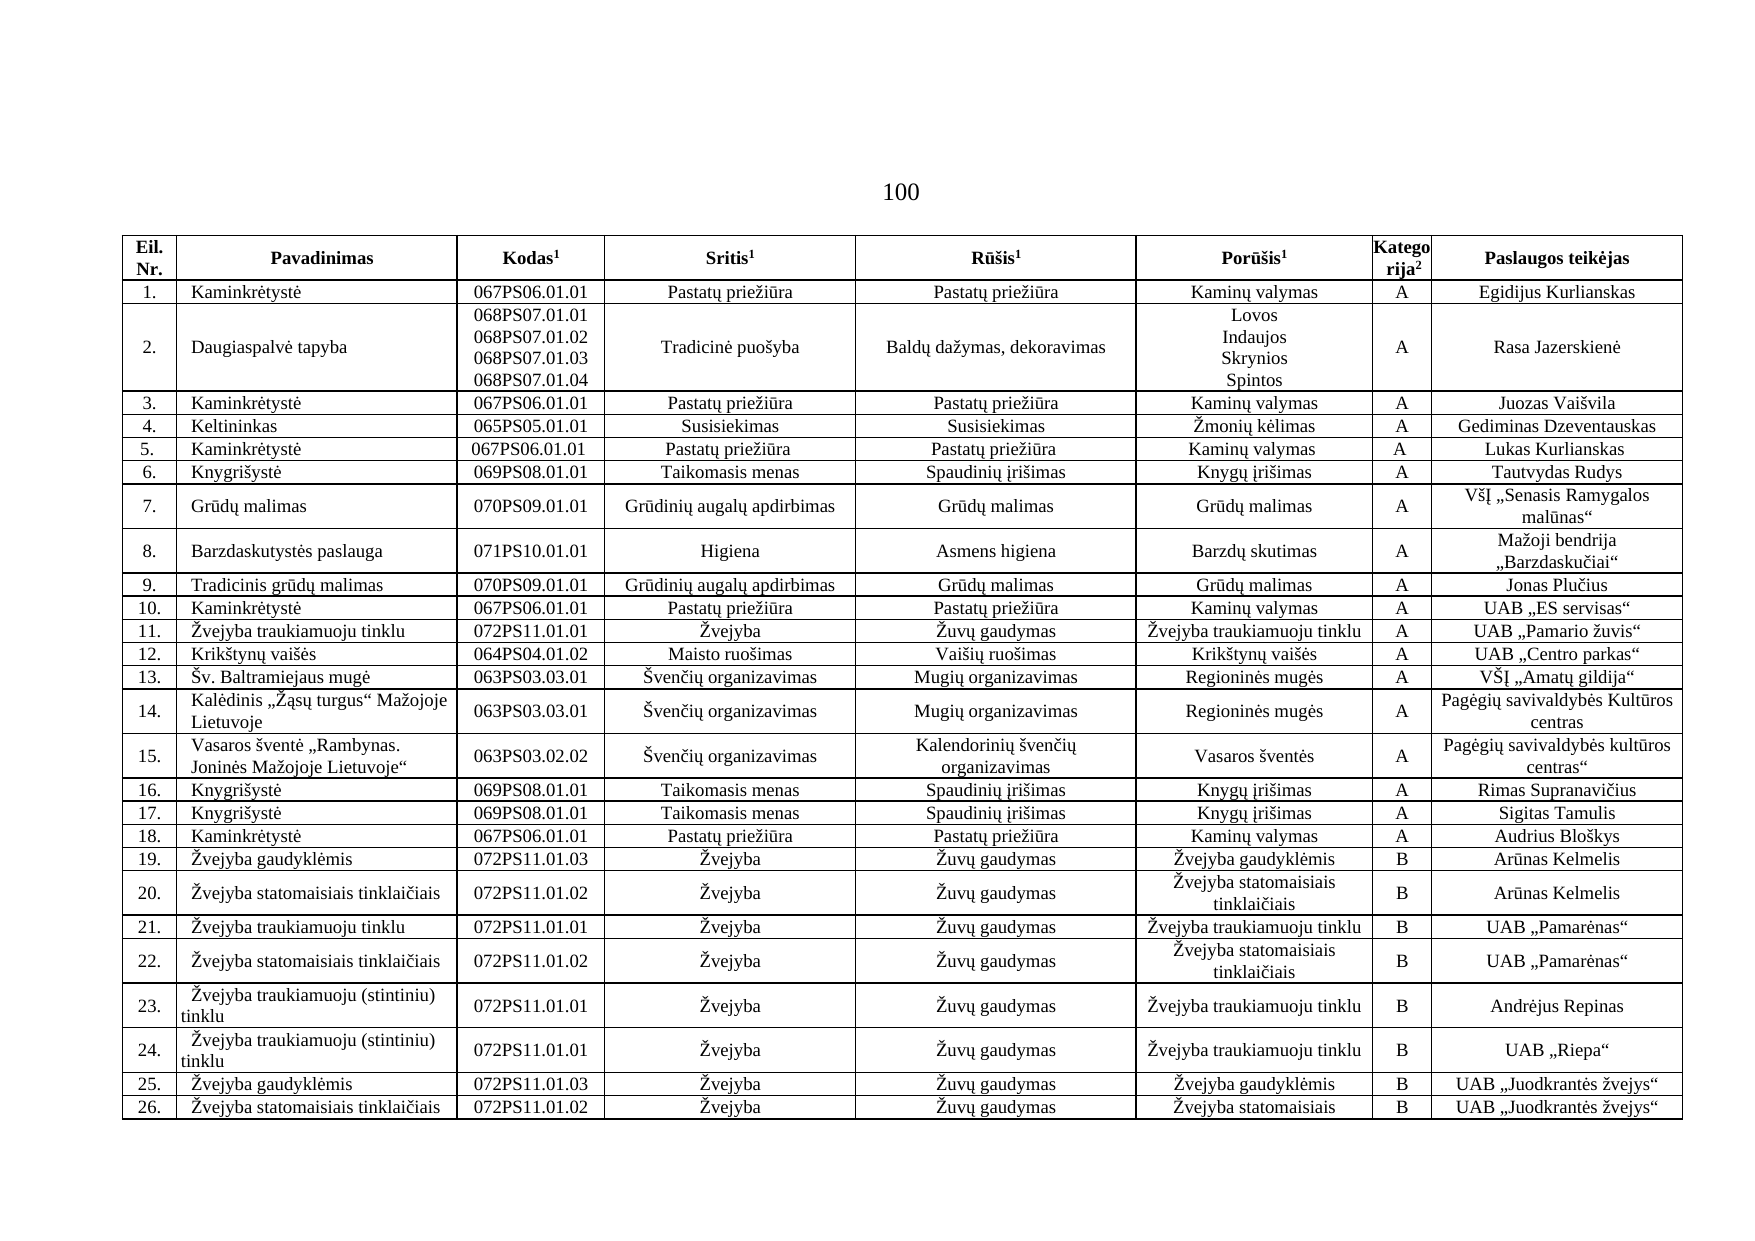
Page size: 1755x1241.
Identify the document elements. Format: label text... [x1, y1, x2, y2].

table_cell Susisiekimas [605, 415, 855, 437]
table_cell VšĮ „Senasis Ramygalos malūnas“ [1432, 485, 1682, 527]
table_cell Pastatų priežiūra [605, 281, 855, 302]
table_cell Žuvų gaudymas [856, 916, 1135, 937]
table_cell Asmens higiena [856, 529, 1135, 572]
table_cell A [1373, 825, 1431, 847]
table_cell Regioninės mugės [1137, 666, 1372, 688]
table_cell A [1373, 529, 1431, 572]
table_cell Pastatų priežiūra [856, 825, 1135, 847]
table_cell Žvejyba traukiamuoju tinklu [1137, 1028, 1372, 1072]
table_cell Kalendorinių švenčių organizavimas [856, 734, 1135, 777]
table_cell A [1373, 461, 1431, 483]
table_cell Žuvų gaudymas [856, 620, 1135, 642]
table_cell Kaminų valymas [1137, 438, 1372, 460]
table_cell Regioninės mugės [1137, 690, 1372, 732]
table_header Kategorija2 [1373, 236, 1431, 279]
table_cell Pagėgių savivaldybės kultūros centras“ [1432, 734, 1682, 777]
table_cell Kaminų valymas [1137, 281, 1372, 302]
table_cell A [1373, 392, 1431, 413]
table_cell Tautvydas Rudys [1432, 461, 1682, 483]
table_cell Grūdų malimas [856, 485, 1135, 527]
table_cell Žvejyba [605, 1096, 855, 1118]
table_cell 070PS09.01.01 [458, 574, 604, 595]
table_cell Pastatų priežiūra [605, 392, 855, 413]
table_cell Barzdų skutimas [1137, 529, 1372, 572]
table_cell 16. [123, 779, 176, 800]
table_cell 072PS11.01.01 [458, 620, 604, 642]
table_cell Pastatų priežiūra [856, 281, 1135, 302]
table_cell Lukas Kurlianskas [1432, 438, 1682, 460]
table_cell 3. [123, 392, 176, 413]
table_cell Barzdaskutystės paslauga [177, 529, 456, 572]
table_cell Mugių organizavimas [856, 690, 1135, 732]
table_header Kodas1 [458, 236, 604, 279]
table_cell 13. [123, 666, 176, 688]
table_cell Šv. Baltramiejaus mugė [177, 666, 456, 688]
table_cell Žvejyba [605, 1028, 855, 1072]
table_cell 4. [123, 415, 176, 437]
table_cell Egidijus Kurlianskas [1432, 281, 1682, 302]
table_cell Sigitas Tamulis [1432, 802, 1682, 823]
table_cell VŠĮ „Amatų gildija“ [1432, 666, 1682, 688]
table_cell Knygų įrišimas [1137, 779, 1372, 800]
table_cell Švenčių organizavimas [605, 690, 855, 732]
table_cell Žvejyba traukiamuoju tinklu [1137, 916, 1372, 937]
table_cell Daugiaspalvė tapyba [177, 304, 456, 390]
table_cell 26. [123, 1096, 176, 1118]
table_cell 063PS03.03.01 [458, 666, 604, 688]
table_cell Susisiekimas [856, 415, 1135, 437]
table_cell Švenčių organizavimas [605, 734, 855, 777]
table_cell Taikomasis menas [605, 802, 855, 823]
table_cell 21. [123, 916, 176, 937]
table_cell 069PS08.01.01 [458, 779, 604, 800]
table_cell Žmonių kėlimas [1137, 415, 1372, 437]
table_cell Krikštynų vaišės [177, 643, 456, 665]
table_cell Kaminkrėtystė [177, 392, 456, 413]
table_cell 071PS10.01.01 [458, 529, 604, 572]
table_cell Taikomasis menas [605, 461, 855, 483]
table_cell Grūdų malimas [856, 574, 1135, 595]
table_cell 072PS11.01.02 [458, 1096, 604, 1118]
table_cell Jonas Plučius [1432, 574, 1682, 595]
table_cell Vasaros šventės [1137, 734, 1372, 777]
table_cell Žuvų gaudymas [856, 984, 1135, 1027]
table_cell Žvejyba traukiamuoju tinklu [1137, 984, 1372, 1027]
table_cell 072PS11.01.01 [458, 916, 604, 937]
table_cell Knygrišystė [177, 802, 456, 823]
table_cell Žvejyba [605, 871, 855, 914]
table_cell 7. [123, 485, 176, 527]
table_cell Knygrišystė [177, 461, 456, 483]
table_cell Žvejyba statomaisiais tinklaičiais [177, 871, 456, 914]
table_cell Knygų įrišimas [1137, 461, 1372, 483]
table_cell Keltininkas [177, 415, 456, 437]
table_cell Rimas Supranavičius [1432, 779, 1682, 800]
table_cell UAB „Pamarėnas“ [1432, 939, 1682, 982]
table_cell Knygrišystė [177, 779, 456, 800]
table_cell 23. [123, 984, 176, 1027]
table_cell A [1373, 734, 1431, 777]
table_cell Audrius Bloškys [1432, 825, 1682, 847]
table_cell Grūdų malimas [1137, 485, 1372, 527]
table_cell Žuvų gaudymas [856, 1073, 1135, 1095]
table_cell 067PS06.01.01 [458, 281, 604, 302]
table_cell 070PS09.01.01 [458, 485, 604, 527]
table_cell Pastatų priežiūra [856, 392, 1135, 413]
table_cell 19. [123, 848, 176, 870]
table_cell 069PS08.01.01 [458, 461, 604, 483]
table_cell Žuvų gaudymas [856, 1028, 1135, 1072]
table_cell A [1373, 620, 1431, 642]
table_cell Žvejyba [605, 939, 855, 982]
table_cell 063PS03.02.02 [458, 734, 604, 777]
table_cell 072PS11.01.01 [458, 1028, 604, 1072]
table_cell A [1373, 485, 1431, 527]
table_cell 22. [123, 939, 176, 982]
table_cell Pastatų priežiūra [856, 597, 1135, 618]
table_cell Maisto ruošimas [605, 643, 855, 665]
table_cell 067PS06.01.01 [458, 597, 604, 618]
table_cell 072PS11.01.03 [458, 1073, 604, 1095]
table_cell UAB „Pamario žuvis“ [1432, 620, 1682, 642]
table_cell Žvejyba traukiamuoju tinklu [1137, 620, 1372, 642]
table_header Pavadinimas [177, 236, 456, 279]
table_cell A [1373, 802, 1431, 823]
table_cell Žvejyba gaudyklėmis [1137, 848, 1372, 870]
table_cell A [1373, 438, 1431, 460]
table_cell Kaminų valymas [1137, 825, 1372, 847]
table_cell 067PS06.01.01 [458, 438, 604, 460]
table_cell A [1373, 643, 1431, 665]
table_cell B [1373, 871, 1431, 914]
table_header Sritis1 [605, 236, 855, 279]
table_cell Knygų įrišimas [1137, 802, 1372, 823]
table_cell Krikštynų vaišės [1137, 643, 1372, 665]
table_cell A [1373, 415, 1431, 437]
table_cell Mugių organizavimas [856, 666, 1135, 688]
table_cell Žvejyba [605, 620, 855, 642]
table_cell Andrėjus Repinas [1432, 984, 1682, 1027]
table_cell 067PS06.01.01 [458, 392, 604, 413]
table_cell Žvejyba statomaisiais tinklaičiais [177, 939, 456, 982]
table_cell Pastatų priežiūra [856, 438, 1135, 460]
table_cell 25. [123, 1073, 176, 1095]
table_cell Lovos Indaujos Skrynios Spintos [1137, 304, 1372, 390]
table_cell B [1373, 1073, 1431, 1095]
table_header Rūšis1 [856, 236, 1135, 279]
table_cell 067PS06.01.01 [458, 825, 604, 847]
table_cell A [1373, 304, 1431, 390]
table_cell A [1373, 666, 1431, 688]
table_cell Baldų dažymas, dekoravimas [856, 304, 1135, 390]
table_cell Rasa Jazerskienė [1432, 304, 1682, 390]
table_cell 18. [123, 825, 176, 847]
table_cell B [1373, 916, 1431, 937]
table_cell UAB „Juodkrantės žvejys“ [1432, 1096, 1682, 1118]
table_cell Taikomasis menas [605, 779, 855, 800]
table_cell Kaminkrėtystė [177, 597, 456, 618]
table_cell B [1373, 984, 1431, 1027]
table_cell 069PS08.01.01 [458, 802, 604, 823]
table_cell Žvejyba traukiamuoju tinklu [177, 620, 456, 642]
table_cell 072PS11.01.03 [458, 848, 604, 870]
table_cell A [1373, 574, 1431, 595]
table_cell 5. [123, 438, 176, 460]
table_cell UAB „Pamarėnas“ [1432, 916, 1682, 937]
table_header Porūšis1 [1137, 236, 1372, 279]
table_cell Žvejyba statomaisiais [1137, 1096, 1372, 1118]
table_cell 20. [123, 871, 176, 914]
table_cell 11. [123, 620, 176, 642]
table_cell Gediminas Dzeventauskas [1432, 415, 1682, 437]
table_cell Arūnas Kelmelis [1432, 871, 1682, 914]
table_cell Spaudinių įrišimas [856, 461, 1135, 483]
table_cell Juozas Vaišvila [1432, 392, 1682, 413]
table_header Eil. Nr. [123, 236, 176, 279]
table_cell 1. [123, 281, 176, 302]
table_cell Žuvų gaudymas [856, 1096, 1135, 1118]
table_cell 072PS11.01.02 [458, 939, 604, 982]
table_cell Žvejyba [605, 1073, 855, 1095]
table_cell Žvejyba traukiamuoju tinklu [177, 916, 456, 937]
table_cell Žvejyba gaudyklėmis [177, 1073, 456, 1095]
table_cell 9. [123, 574, 176, 595]
table_cell Žvejyba [605, 984, 855, 1027]
table_cell B [1373, 848, 1431, 870]
table_cell 6. [123, 461, 176, 483]
table_cell Grūdų malimas [177, 485, 456, 527]
table_cell Žuvų gaudymas [856, 871, 1135, 914]
table_cell Kaminkrėtystė [177, 281, 456, 302]
table_cell Žvejyba statomaisiais tinklaičiais [1137, 871, 1372, 914]
table_cell Grūdų malimas [1137, 574, 1372, 595]
table_cell Vaišių ruošimas [856, 643, 1135, 665]
table_cell Grūdinių augalų apdirbimas [605, 485, 855, 527]
table_cell Žvejyba statomaisiais tinklaičiais [177, 1096, 456, 1118]
table_cell Vasaros šventė „Rambynas. Joninės Mažojoje Lietuvoje“ [177, 734, 456, 777]
table_cell Pastatų priežiūra [605, 597, 855, 618]
table_cell Kaminų valymas [1137, 597, 1372, 618]
table_cell 17. [123, 802, 176, 823]
table_cell 063PS03.03.01 [458, 690, 604, 732]
table_cell 14. [123, 690, 176, 732]
table_cell Mažoji bendrija „Barzdaskučiai“ [1432, 529, 1682, 572]
table_cell 8. [123, 529, 176, 572]
table_cell A [1373, 281, 1431, 302]
table_cell Žvejyba [605, 848, 855, 870]
table_cell B [1373, 1096, 1431, 1118]
table_cell Spaudinių įrišimas [856, 779, 1135, 800]
table_cell Kaminkrėtystė [177, 825, 456, 847]
table_cell Kaminkrėtystė [177, 438, 456, 460]
table_cell 12. [123, 643, 176, 665]
table_header Paslaugos teikėjas [1432, 236, 1682, 279]
table_cell 064PS04.01.02 [458, 643, 604, 665]
table_cell Žvejyba [605, 916, 855, 937]
table_cell UAB „Centro parkas“ [1432, 643, 1682, 665]
table_cell Švenčių organizavimas [605, 666, 855, 688]
table_cell UAB „ES servisas“ [1432, 597, 1682, 618]
table_cell Žvejyba gaudyklėmis [177, 848, 456, 870]
table_cell 15. [123, 734, 176, 777]
table_cell 2. [123, 304, 176, 390]
table_cell Žvejyba statomaisiais tinklaičiais [1137, 939, 1372, 982]
table_cell A [1373, 779, 1431, 800]
table_cell B [1373, 1028, 1431, 1072]
table_cell Žvejyba gaudyklėmis [1137, 1073, 1372, 1095]
table_cell 072PS11.01.02 [458, 871, 604, 914]
table_cell 072PS11.01.01 [458, 984, 604, 1027]
table_cell Spaudinių įrišimas [856, 802, 1135, 823]
table_cell Pagėgių savivaldybės Kultūros centras [1432, 690, 1682, 732]
table_cell Kaminų valymas [1137, 392, 1372, 413]
table_cell Žvejyba traukiamuoju (stintiniu) tinklu [177, 984, 456, 1027]
table_cell 065PS05.01.01 [458, 415, 604, 437]
table_cell Pastatų priežiūra [605, 825, 855, 847]
table_cell Arūnas Kelmelis [1432, 848, 1682, 870]
table_cell 068PS07.01.01 068PS07.01.02 068PS07.01.03 068PS07.01.04 [458, 304, 604, 390]
table_cell Pastatų priežiūra [605, 438, 855, 460]
table_cell Žuvų gaudymas [856, 848, 1135, 870]
table_cell Žvejyba traukiamuoju (stintiniu) tinklu [177, 1028, 456, 1072]
table_cell 24. [123, 1028, 176, 1072]
table_cell A [1373, 690, 1431, 732]
table_cell Higiena [605, 529, 855, 572]
table_cell UAB „Juodkrantės žvejys“ [1432, 1073, 1682, 1095]
table_cell Tradicinis grūdų malimas [177, 574, 456, 595]
table_cell A [1373, 597, 1431, 618]
table_cell B [1373, 939, 1431, 982]
table_cell UAB „Riepa“ [1432, 1028, 1682, 1072]
table_cell Grūdinių augalų apdirbimas [605, 574, 855, 595]
table_cell 10. [123, 597, 176, 618]
table_cell Žuvų gaudymas [856, 939, 1135, 982]
table_cell Tradicinė puošyba [605, 304, 855, 390]
table_cell Kalėdinis „Žąsų turgus“ Mažojoje Lietuvoje [177, 690, 456, 732]
